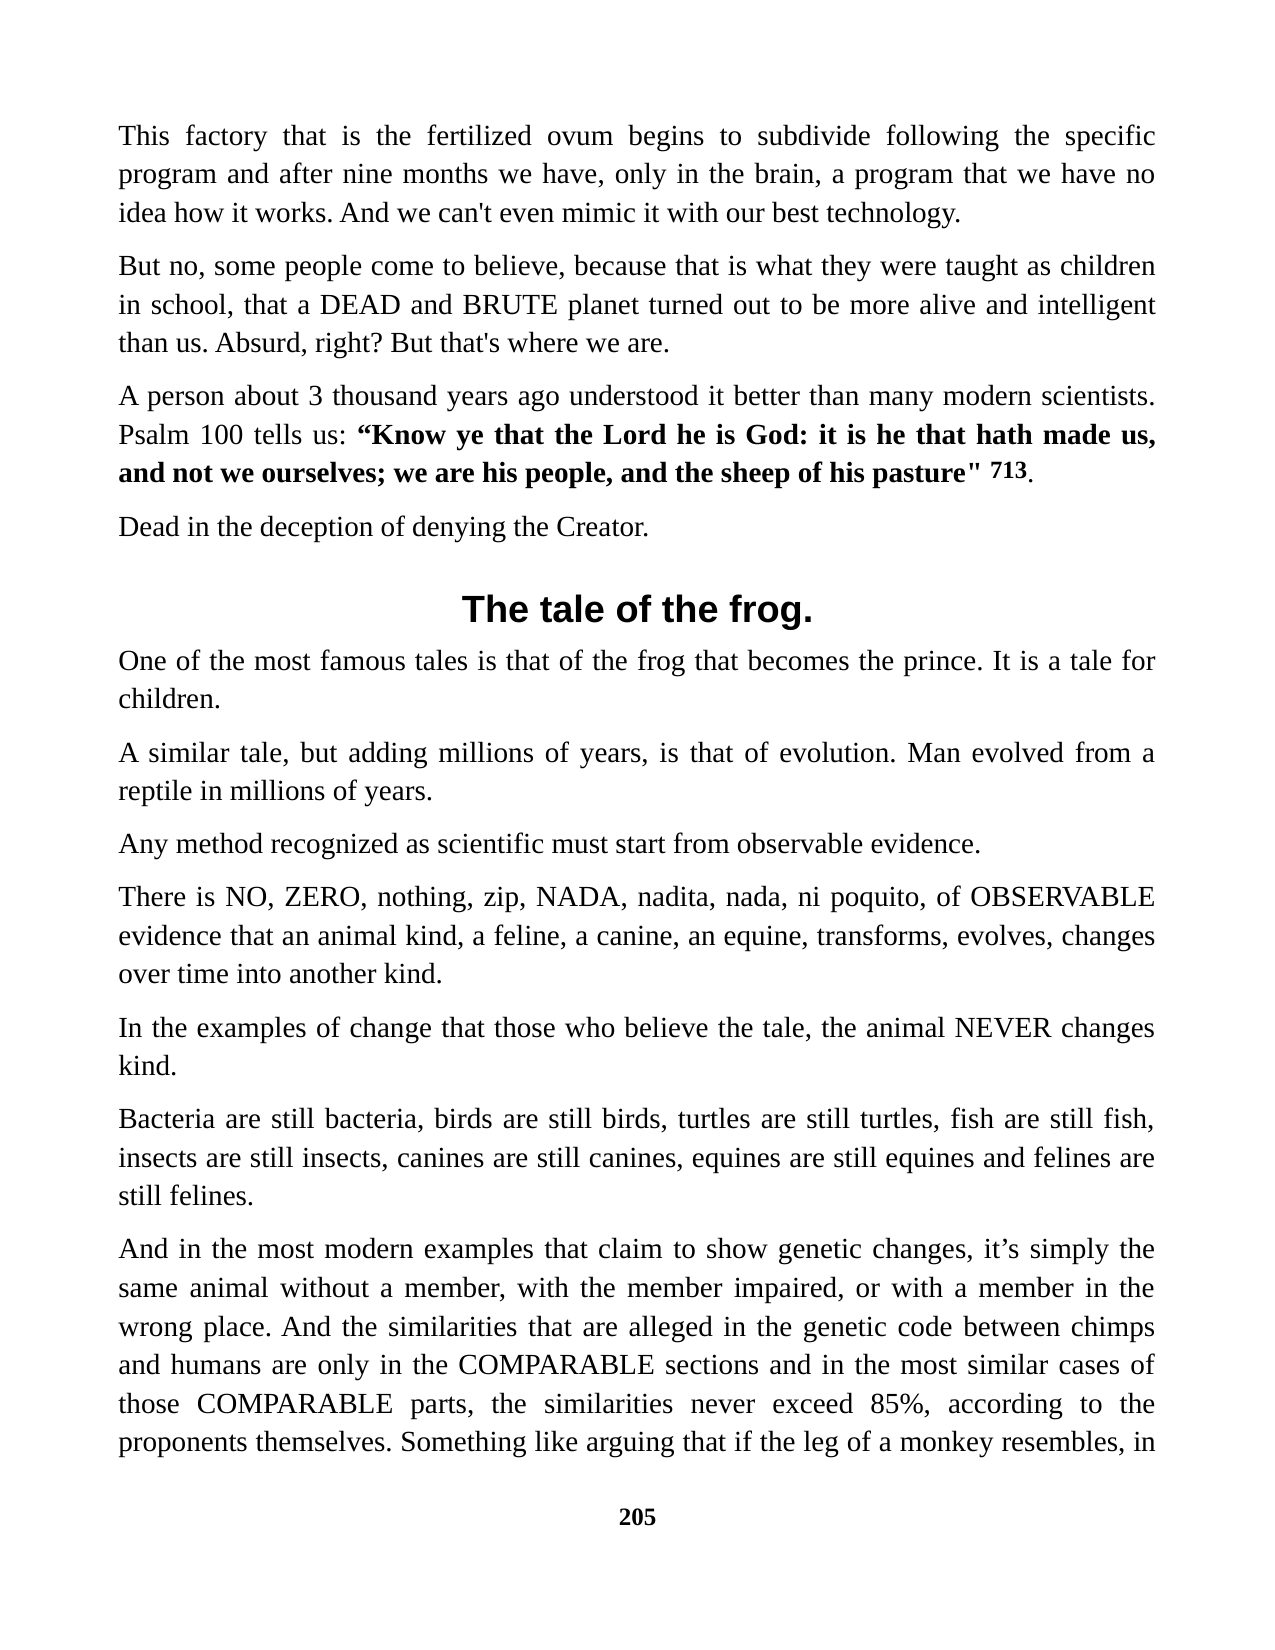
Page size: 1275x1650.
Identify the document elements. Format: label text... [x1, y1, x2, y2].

text One of the most famous tales is that of the frog that becomes the prince. It is a tale for children. [118, 643, 1157, 715]
text A person about 3 thousand years ago understood it better than many modern scientists. Psalm 100 tells us: “Know ye that the Lord he is God: it is he that hath made us, and not we ourselves; we are his people, and the sheep of his pasture" . [118, 378, 1157, 489]
text This factory that is the fertilized ovum begins to subdivide following the specific program and after nine months we have, only in the brain, a program that we have no idea how it works. And we can't even mimic it with our best technology. [118, 118, 1157, 229]
text There is NO, ZERO, nothing, zip, NADA, nadita, nada, ni poquito, of OBSERVABLE evidence that an animal kind, a feline, a canine, an equine, transforms, evolves, changes over time into another kind. [118, 879, 1157, 990]
text Bacteria are still bacteria, birds are still birds, turtles are still turtles, fish are still fish, insects are still insects, canines are still canines, equines are still equines and felines are still felines. [118, 1101, 1157, 1212]
text In the examples of change that those who believe the tale, the animal NEVER changes kind. [118, 1010, 1157, 1082]
text Any method recognized as scientific must start from observable evidence. [118, 826, 1157, 860]
text But no, some people come to believe, because that is what they were taught as children in school, that a DEAD and BRUTE planet turned out to be more alive and intelligent than us. Absurd, right? But that's where we are. [118, 248, 1157, 359]
text And in the most modern examples that claim to show genetic changes, it’s simply the same animal without a member, with the member impaired, or with a member in the wrong place. And the similarities that are alleged in the genetic code between chimps and humans are only in the COMPARABLE sections and in the most similar cases of those COMPARABLE parts, the similarities never exceed 85%, according to the proponents themselves. Something like arguing that if the leg of a monkey resembles, in [118, 1232, 1157, 1458]
text A similar tale, but adding millions of years, is that of evolution. Man evolved from a reptile in millions of years. [118, 735, 1157, 807]
text Dead in the deception of denying the Creator. [118, 509, 1157, 542]
subtitle The tale of the frog. [118, 587, 1157, 631]
